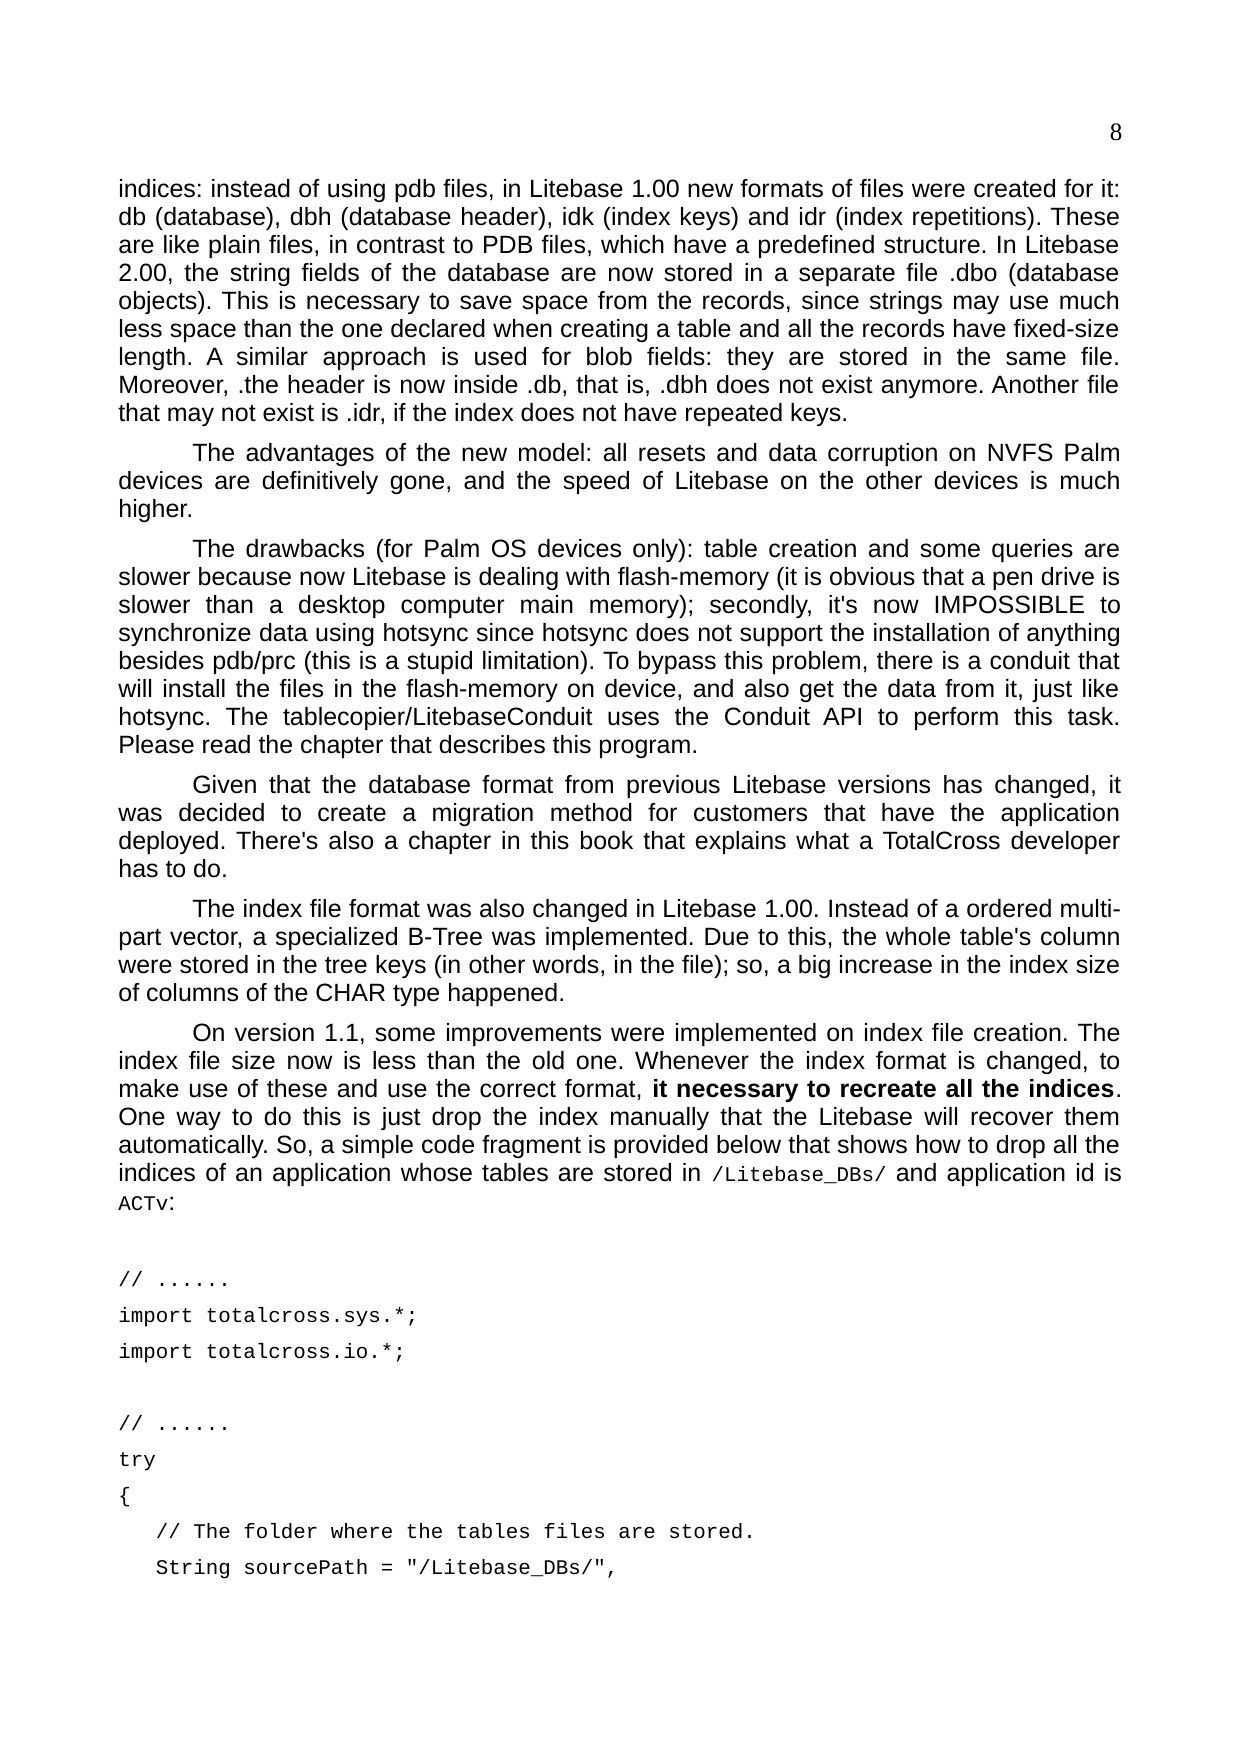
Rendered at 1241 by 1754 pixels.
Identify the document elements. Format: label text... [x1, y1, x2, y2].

text try [118, 1449, 1122, 1473]
text The advantages of the new model: all resets and data corruption on NVFS Palm devices are definitively gone, and the speed of Litebase on the other devices is much higher. [118, 439, 1122, 523]
text The drawbacks (for Palm OS devices only): table creation and some queries are slower because now Litebase is dealing with flash-memory (it is obvious that a pen drive is slower than a desktop computer main memory); secondly, it's now IMPOSSIBLE to synchronize data using hotsync since hotsync does not support the installation of anything besides pdb/prc (this is a stupid limitation). To bypass this problem, there is a conduit that will install the files in the flash-memory on device, and also get the data from it, just like hotsync. The tablecopier/LitebaseConduit uses the Conduit API to perform this task. Please read the chapter that describes this program. [118, 535, 1122, 758]
text Given that the database format from previous Litebase versions has changed, it was decided to create a migration method for customers that have the application deployed. There's also a chapter in this book that explains what a TotalCross developer has to do. [118, 771, 1122, 882]
text // ...... [118, 1413, 1122, 1437]
text import totalcross.io.*; [118, 1341, 1122, 1365]
text On version 1.1, some improvements were implemented on index file creation. The index file size now is less than the old one. Whenever the index format is changed, to make use of these and use the correct format, it necessary to recreate all the indices. One way to do this is just drop the index manually that the Litebase will recover them automatically. So, a simple code fragment is provided below that shows how to drop all the indices of an application whose tables are stored in /Litebase_DBs/ and application id is ACTv: [118, 1019, 1122, 1216]
text import totalcross.sys.*; [118, 1305, 1122, 1329]
text String sourcePath = "/Litebase_DBs/", [118, 1557, 1122, 1581]
text // The folder where the tables files are stored. [118, 1521, 1122, 1545]
text { [118, 1485, 1122, 1509]
text The index file format was also changed in Litebase 1.00. Instead of a ordered multi- part vector, a specialized B-Tree was implemented. Due to this, the whole table's column were stored in the tree keys (in other words, in the file); so, a big increase in the index size of columns of the CHAR type happened. [118, 895, 1122, 1007]
text indices: instead of using pdb files, in Litebase 1.00 new formats of files were created for it: db (database), dbh (database header), idk (index keys) and idr (index repetitions). These are like plain files, in contrast to PDB files, which have a predefined structure. In Litebase 2.00, the string fields of the database are now stored in a separate file .dbo (database objects). This is necessary to save space from the records, since strings may use much less space than the one declared when creating a table and all the records have fixed-size length. A similar approach is used for blob fields: they are stored in the same file. Moreover, .the header is now inside .db, that is, .dbh does not exist anymore. Another file that may not exist is .idr, if the index does not have repeated keys. [118, 175, 1122, 427]
text // ...... [118, 1269, 1122, 1293]
